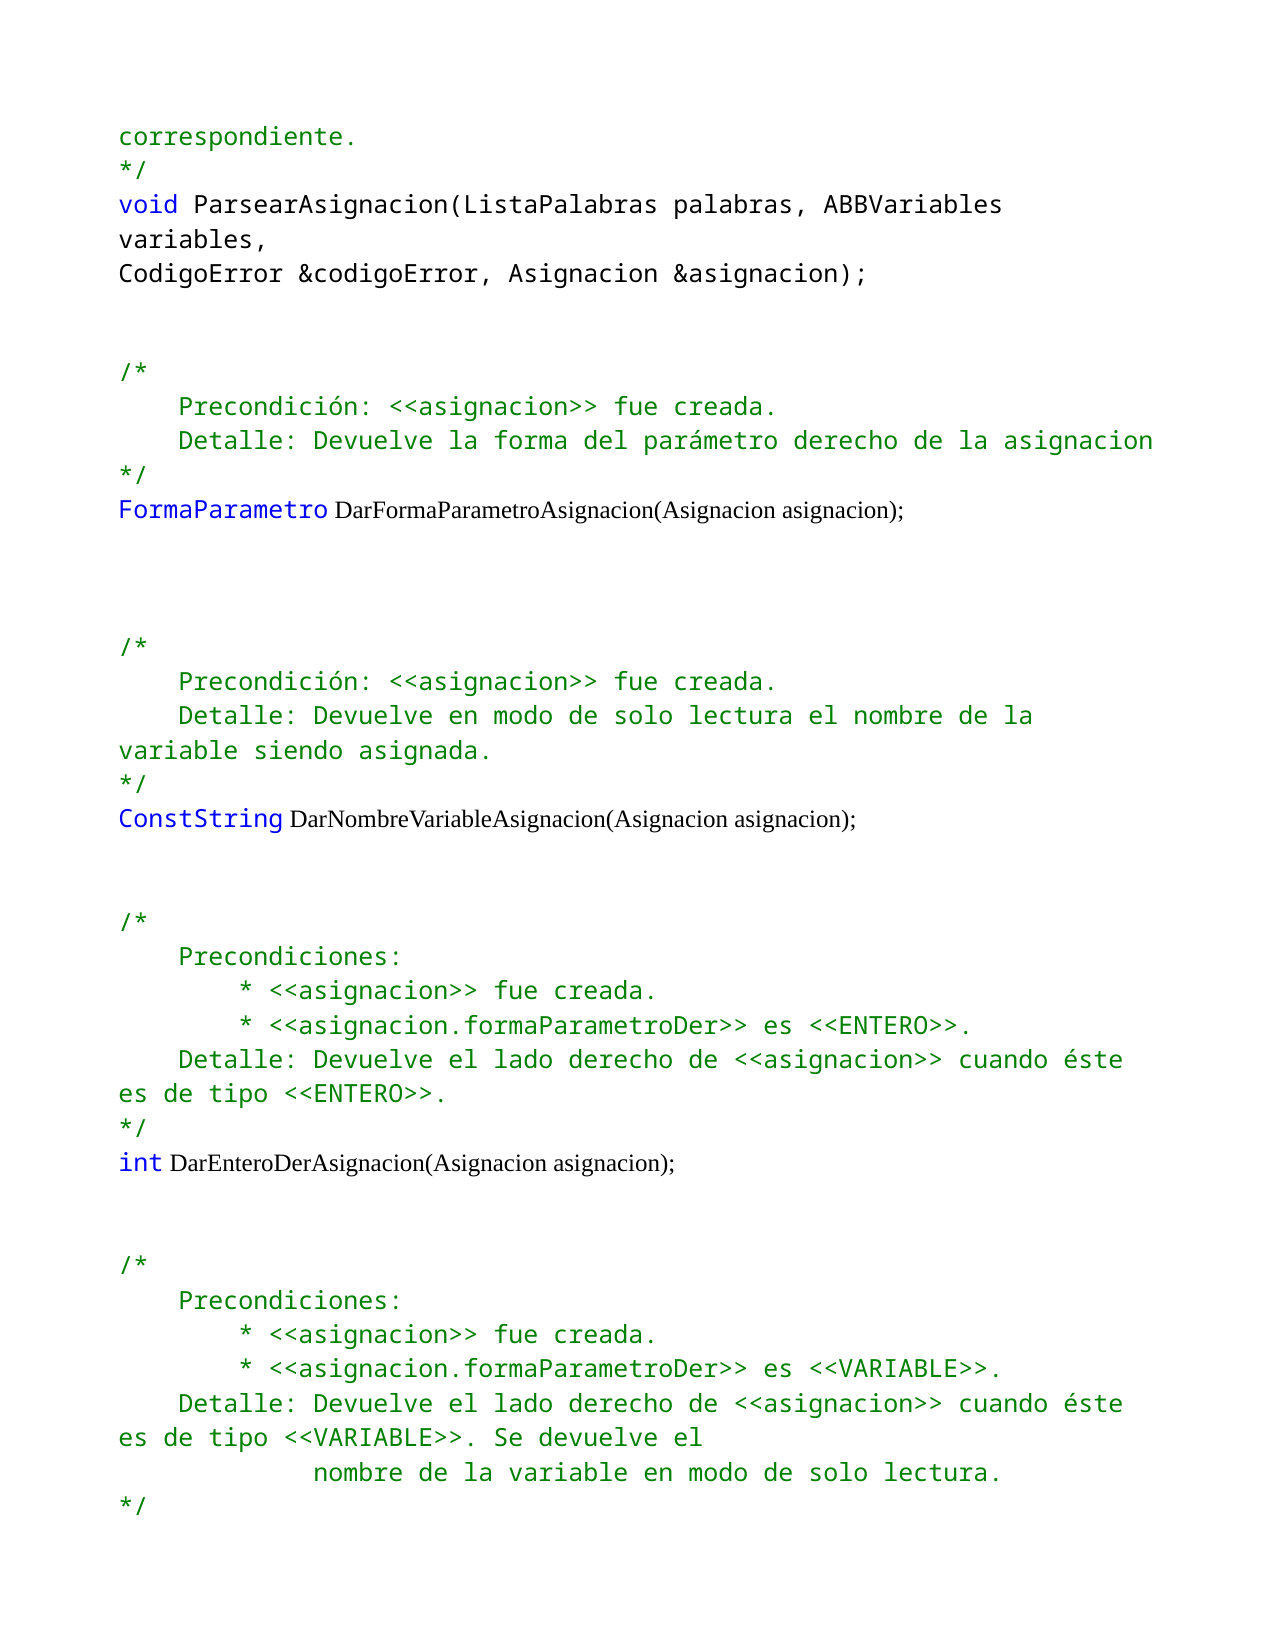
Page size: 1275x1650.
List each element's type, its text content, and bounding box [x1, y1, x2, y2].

text */ [118, 1110, 1157, 1144]
text /* [118, 904, 1157, 938]
text Detalle: Devuelve la forma del parámetro derecho de la asignacion [118, 423, 1157, 457]
text */ [118, 1488, 1157, 1523]
text Precondiciones: [118, 1282, 1157, 1316]
text Detalle: Devuelve el lado derecho de <<asignacion>> cuando éste es de tipo <<ENTERO>>. [118, 1041, 1157, 1110]
text * <<asignacion>> fue creada. [118, 973, 1157, 1007]
text ConstString DarNombreVariableAsignacion(Asignacion asignacion); [118, 801, 1157, 835]
text /* [118, 354, 1157, 388]
text void ParsearAsignacion(ListaPalabras palabras, ABBVariables variables, [118, 187, 1157, 256]
text /* [118, 629, 1157, 663]
text */ [118, 457, 1157, 491]
text */ [118, 766, 1157, 801]
text nombre de la variable en modo de solo lectura. [118, 1454, 1157, 1488]
text /* [118, 1248, 1157, 1282]
text FormaParametro DarFormaParametroAsignacion(Asignacion asignacion); [118, 491, 1157, 526]
text Precondición: <<asignacion>> fue creada. [118, 663, 1157, 698]
text * <<asignacion.formaParametroDer>> es <<ENTERO>>. [118, 1007, 1157, 1041]
text Detalle: Devuelve el lado derecho de <<asignacion>> cuando éste es de tipo <<VARIABLE>>. Se devuelve el [118, 1385, 1157, 1454]
text */ [118, 152, 1157, 187]
text Precondición: <<asignacion>> fue creada. [118, 388, 1157, 423]
text int DarEnteroDerAsignacion(Asignacion asignacion); [118, 1144, 1157, 1179]
text Precondiciones: [118, 938, 1157, 973]
text Detalle: Devuelve en modo de solo lectura el nombre de la variable siendo asignada. [118, 698, 1157, 766]
text * <<asignacion>> fue creada. [118, 1316, 1157, 1351]
text CodigoError &codigoError, Asignacion &asignacion); [118, 256, 1157, 290]
text * <<asignacion.formaParametroDer>> es <<VARIABLE>>. [118, 1351, 1157, 1385]
text correspondiente. [118, 118, 1157, 152]
